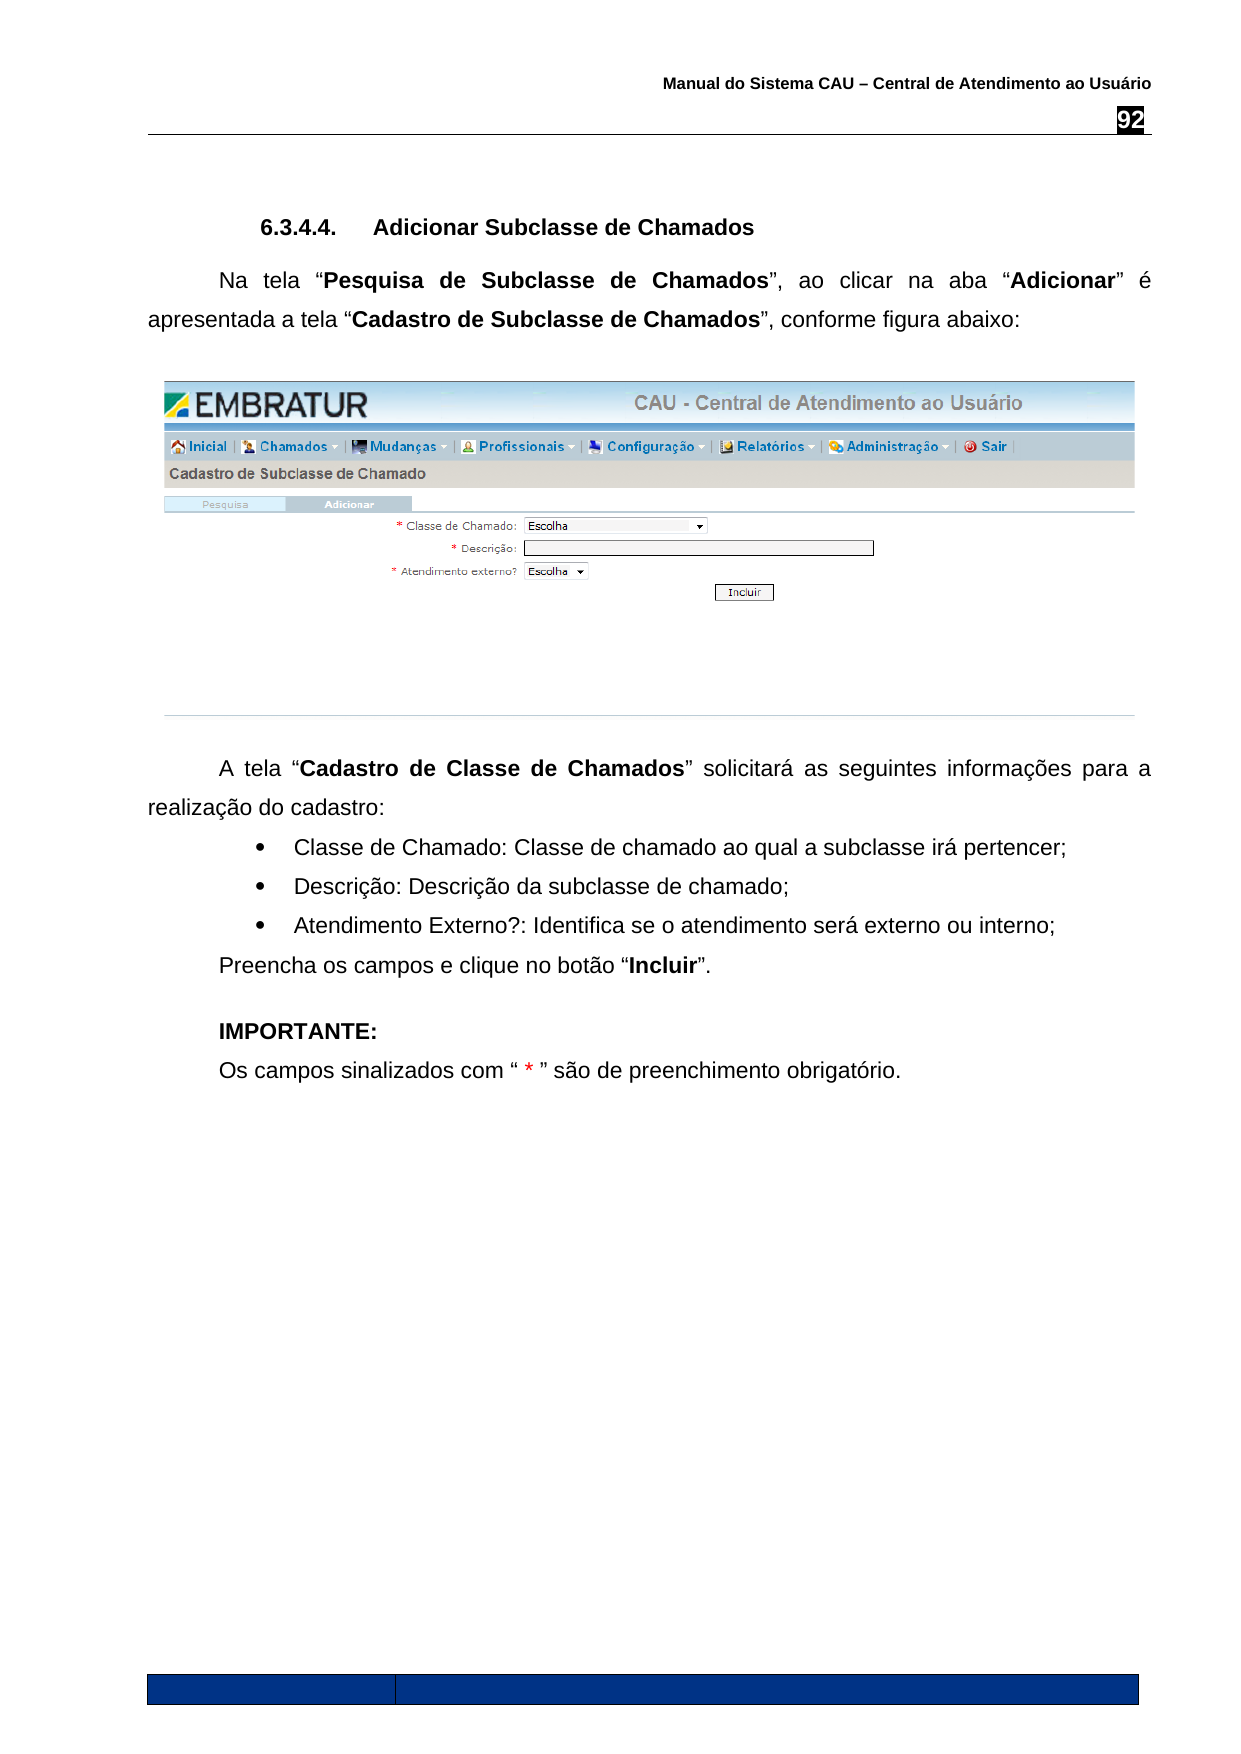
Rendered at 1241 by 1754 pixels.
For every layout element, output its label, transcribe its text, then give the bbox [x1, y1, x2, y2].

list Atendimento Externo?: Identifica se o atendimento será externo ou interno; [256, 912, 1152, 939]
text Na tela “Pesquisa de Subclasse de Chamados”, ao clicar na aba “Adicionar” é apresentada a tela “Cadastro de Subclasse de Chamados”, conforme figura abaixo: [148, 267, 1152, 333]
text IMPORTANTE: [148, 1018, 1152, 1044]
list Descrição: Descrição da subclasse de chamado; [256, 873, 1152, 899]
text Os campos sinalizados com “ * ” são de preenchimento obrigatório. [148, 1057, 1152, 1084]
text A tela “Cadastro de Classe de Chamados” solicitará as seguintes informações para a realização do cadastro: [148, 754, 1152, 820]
text Preencha os campos e clique no botão “Incluir”. [148, 952, 1152, 978]
picture [164, 381, 1135, 720]
list Adicionar Subclasse de Chamados [260, 214, 1152, 241]
list Classe de Chamado: Classe de chamado ao qual a subclasse irá pertencer; [256, 833, 1152, 860]
